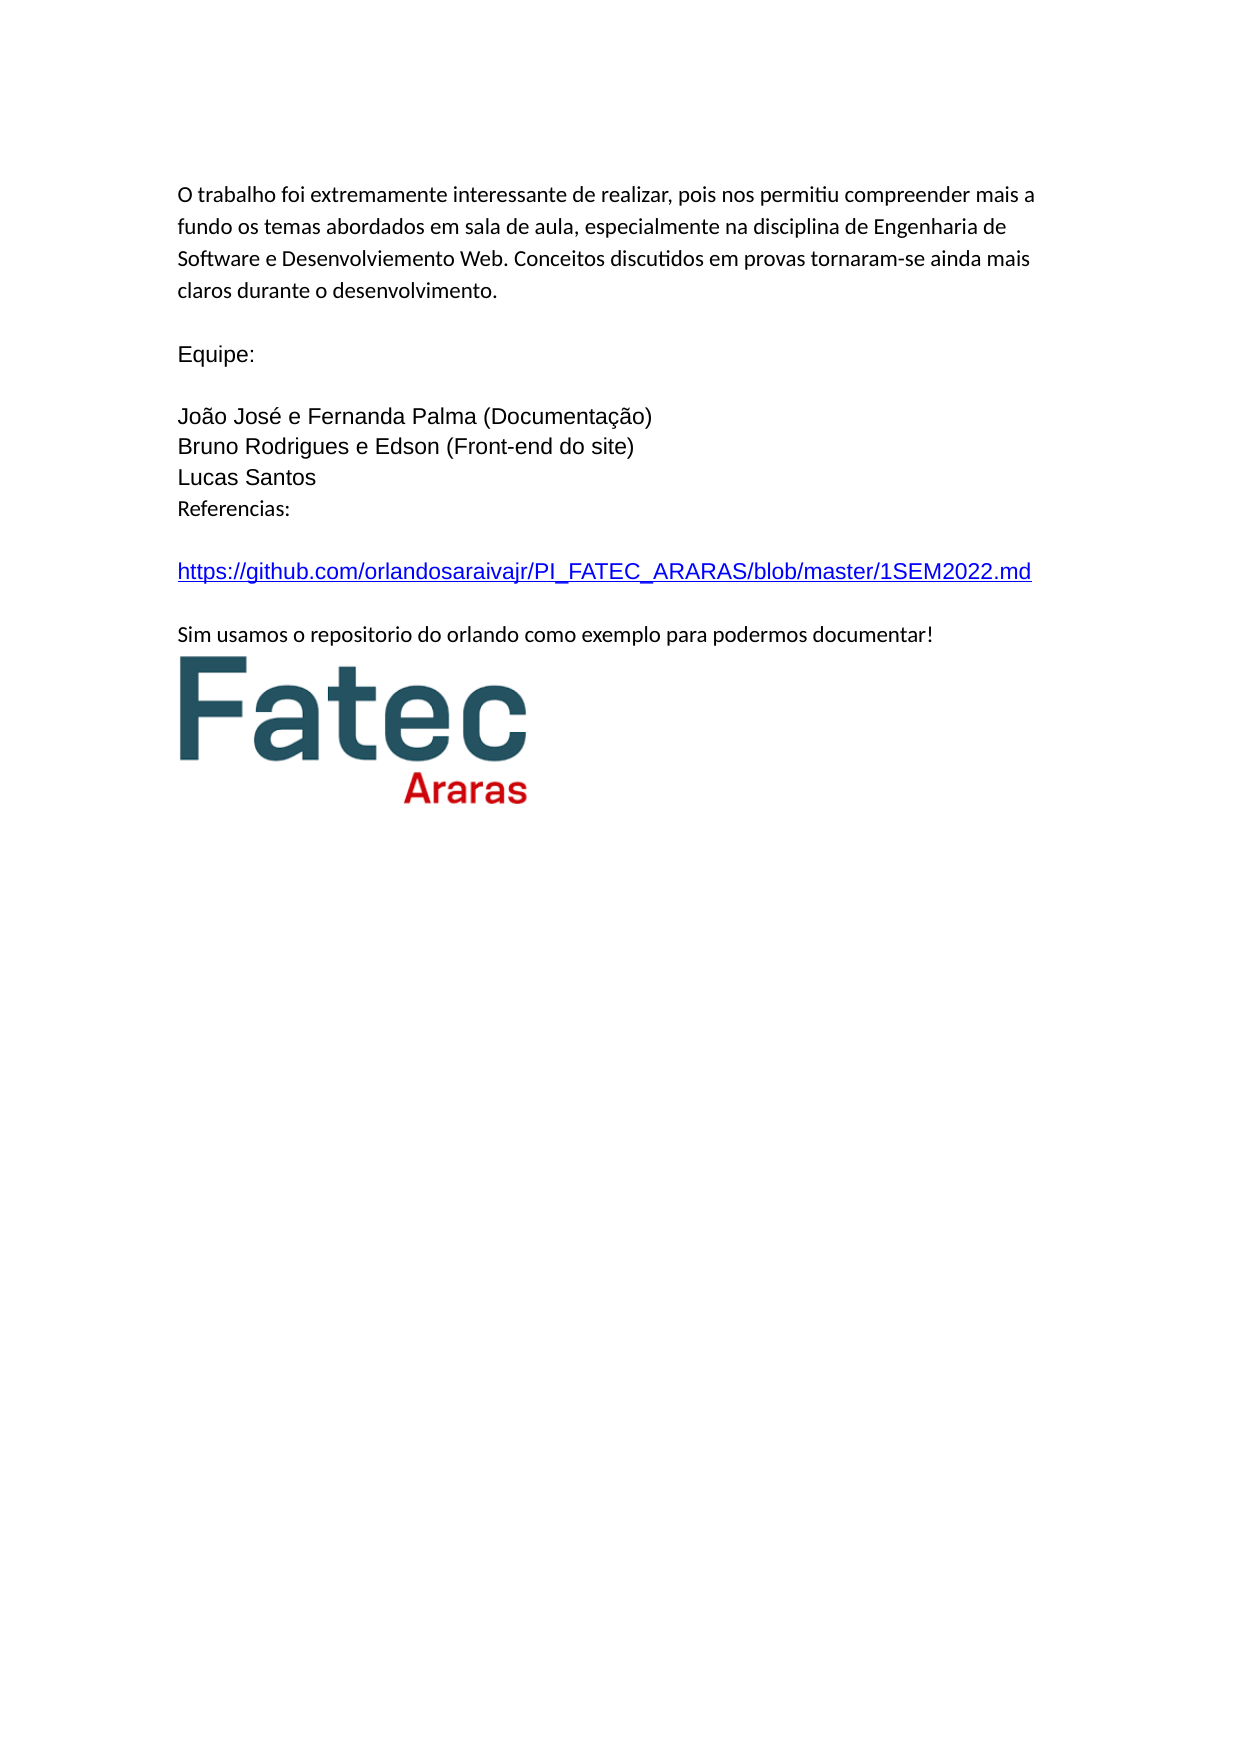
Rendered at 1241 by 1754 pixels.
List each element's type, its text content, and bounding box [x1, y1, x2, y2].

text Equipe: [177, 341, 1063, 367]
text O trabalho foi extremamente interessante de realizar, pois nos permitiu compreender mais a fundo os temas abordados em sala de aula, especialmente na disciplina de Engenharia de Software e Desenvolviemento Web. Conceitos discutidos em provas tornaram-se ainda mais claros durante o desenvolvimento. [177, 180, 1063, 304]
text Referencias: [177, 494, 1063, 522]
text Sim usamos o repositorio do orlando como exemplo para podermos documentar! [177, 621, 1063, 648]
text https://github.com/orlandosaraivajr/PI_FATEC_ARARAS/blob/master/1SEM2022.md [177, 558, 1063, 584]
text Lucas Santos [177, 463, 1063, 490]
text João José e Fernanda Palma (Documentação) [177, 403, 1063, 429]
text Bruno Rodrigues e Edson (Front-end do site) [177, 433, 1063, 460]
